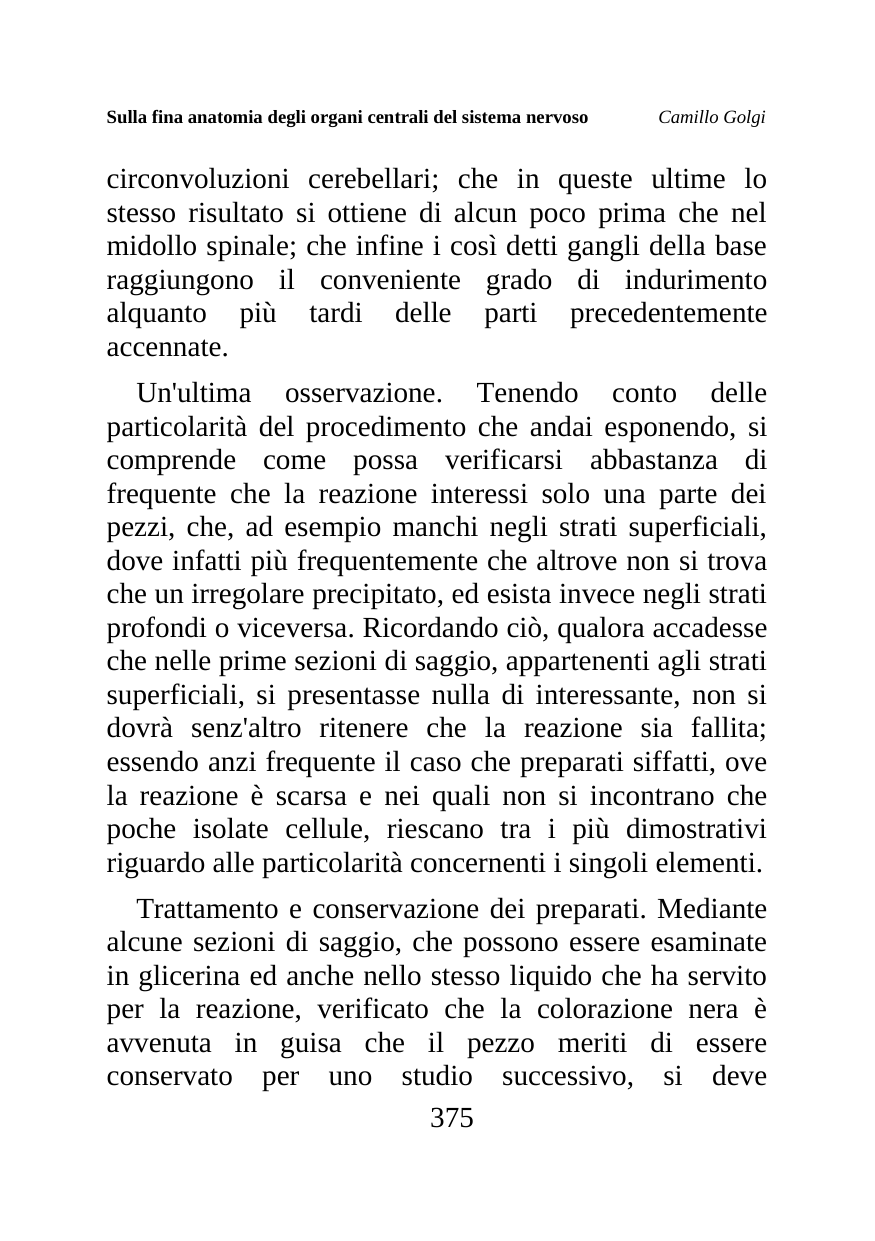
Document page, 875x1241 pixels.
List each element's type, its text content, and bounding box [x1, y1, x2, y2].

text Trattamento e conservazione dei preparati. Mediante alcune sezioni di saggio, che possono essere esaminate in glicerina ed anche nello stesso liquido che ha servito per la reazione, verificato che la colorazione nera è avvenuta in guisa che il pezzo meriti di essere conservato per uno studio successivo, si deve [106, 891, 768, 1092]
text circonvoluzioni cerebellari; che in queste ultime lo stesso risultato si ottiene di alcun poco prima che nel midollo spinale; che infine i così detti gangli della base raggiungono il conveniente grado di indurimento alquanto più tardi delle parti precedentemente accennate. [106, 161, 768, 363]
text Un'ultima osservazione. Tenendo conto delle particolarità del procedimento che andai esponendo, si comprende come possa verificarsi abbastanza di frequente che la reazione interessi solo una parte dei pezzi, che, ad esempio manchi negli strati superficiali, dove infatti più frequentemente che altrove non si trova che un irregolare precipitato, ed esista invece negli strati profondi o viceversa. Ricordando ciò, qualora accadesse che nelle prime sezioni di saggio, appartenenti agli strati superficiali, si presentasse nulla di interessante, non si dovrà senz'altro ritenere che la reazione sia fallita; essendo anzi frequente il caso che preparati siffatti, ove la reazione è scarsa e nei quali non si incontrano che poche isolate cellule, riescano tra i più dimostrativi riguardo alle particolarità concernenti i singoli elementi. [106, 375, 768, 878]
